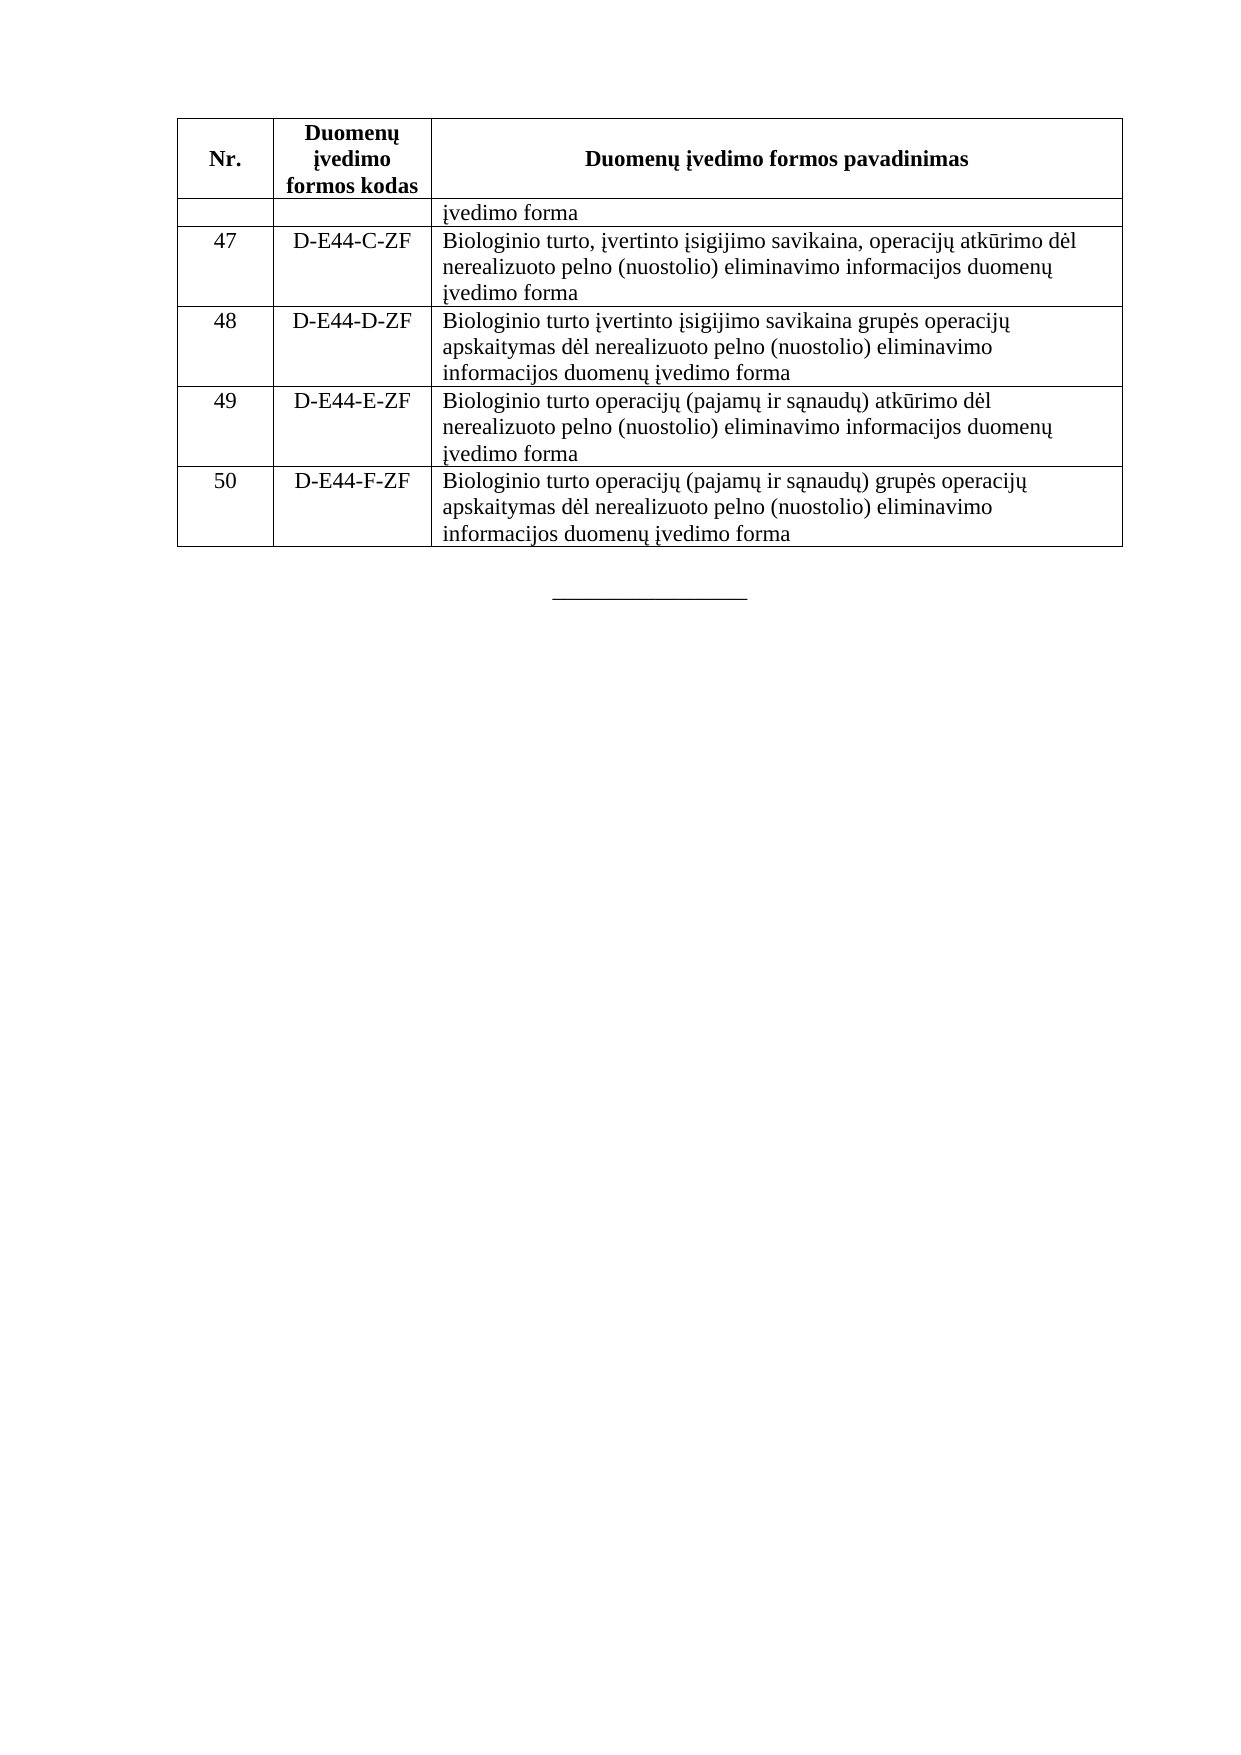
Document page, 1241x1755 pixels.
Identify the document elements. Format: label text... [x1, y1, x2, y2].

table_header Duomenų įvedimo formos pavadinimas [432, 119, 1122, 198]
table_cell 49 [178, 387, 273, 466]
text _________________ [177, 576, 1122, 602]
table_cell [178, 199, 273, 226]
table_cell D-E44-E-ZF [274, 387, 431, 466]
table_cell D-E44-F-ZF [274, 467, 431, 546]
table_header Nr. [178, 119, 273, 198]
table_cell 47 [178, 227, 273, 306]
table_cell 48 [178, 307, 273, 386]
table_header Duomenų įvedimo formos kodas [274, 119, 431, 198]
table_cell įvedimo forma [432, 199, 1122, 226]
table_cell Biologinio turto operacijų (pajamų ir sąnaudų) grupės operacijų apskaitymas dėl nerealizuoto pelno (nuostolio) eliminavimo informacijos duomenų įvedimo forma [432, 467, 1122, 546]
table_cell D-E44-D-ZF [274, 307, 431, 386]
table_cell Biologinio turto įvertinto įsigijimo savikaina grupės operacijų apskaitymas dėl nerealizuoto pelno (nuostolio) eliminavimo informacijos duomenų įvedimo forma [432, 307, 1122, 386]
table_cell D-E44-C-ZF [274, 227, 431, 306]
table_cell Biologinio turto, įvertinto įsigijimo savikaina, operacijų atkūrimo dėl nerealizuoto pelno (nuostolio) eliminavimo informacijos duomenų įvedimo forma [432, 227, 1122, 306]
table_cell Biologinio turto operacijų (pajamų ir sąnaudų) atkūrimo dėl nerealizuoto pelno (nuostolio) eliminavimo informacijos duomenų įvedimo forma [432, 387, 1122, 466]
table_cell 50 [178, 467, 273, 546]
table_cell [274, 199, 431, 226]
